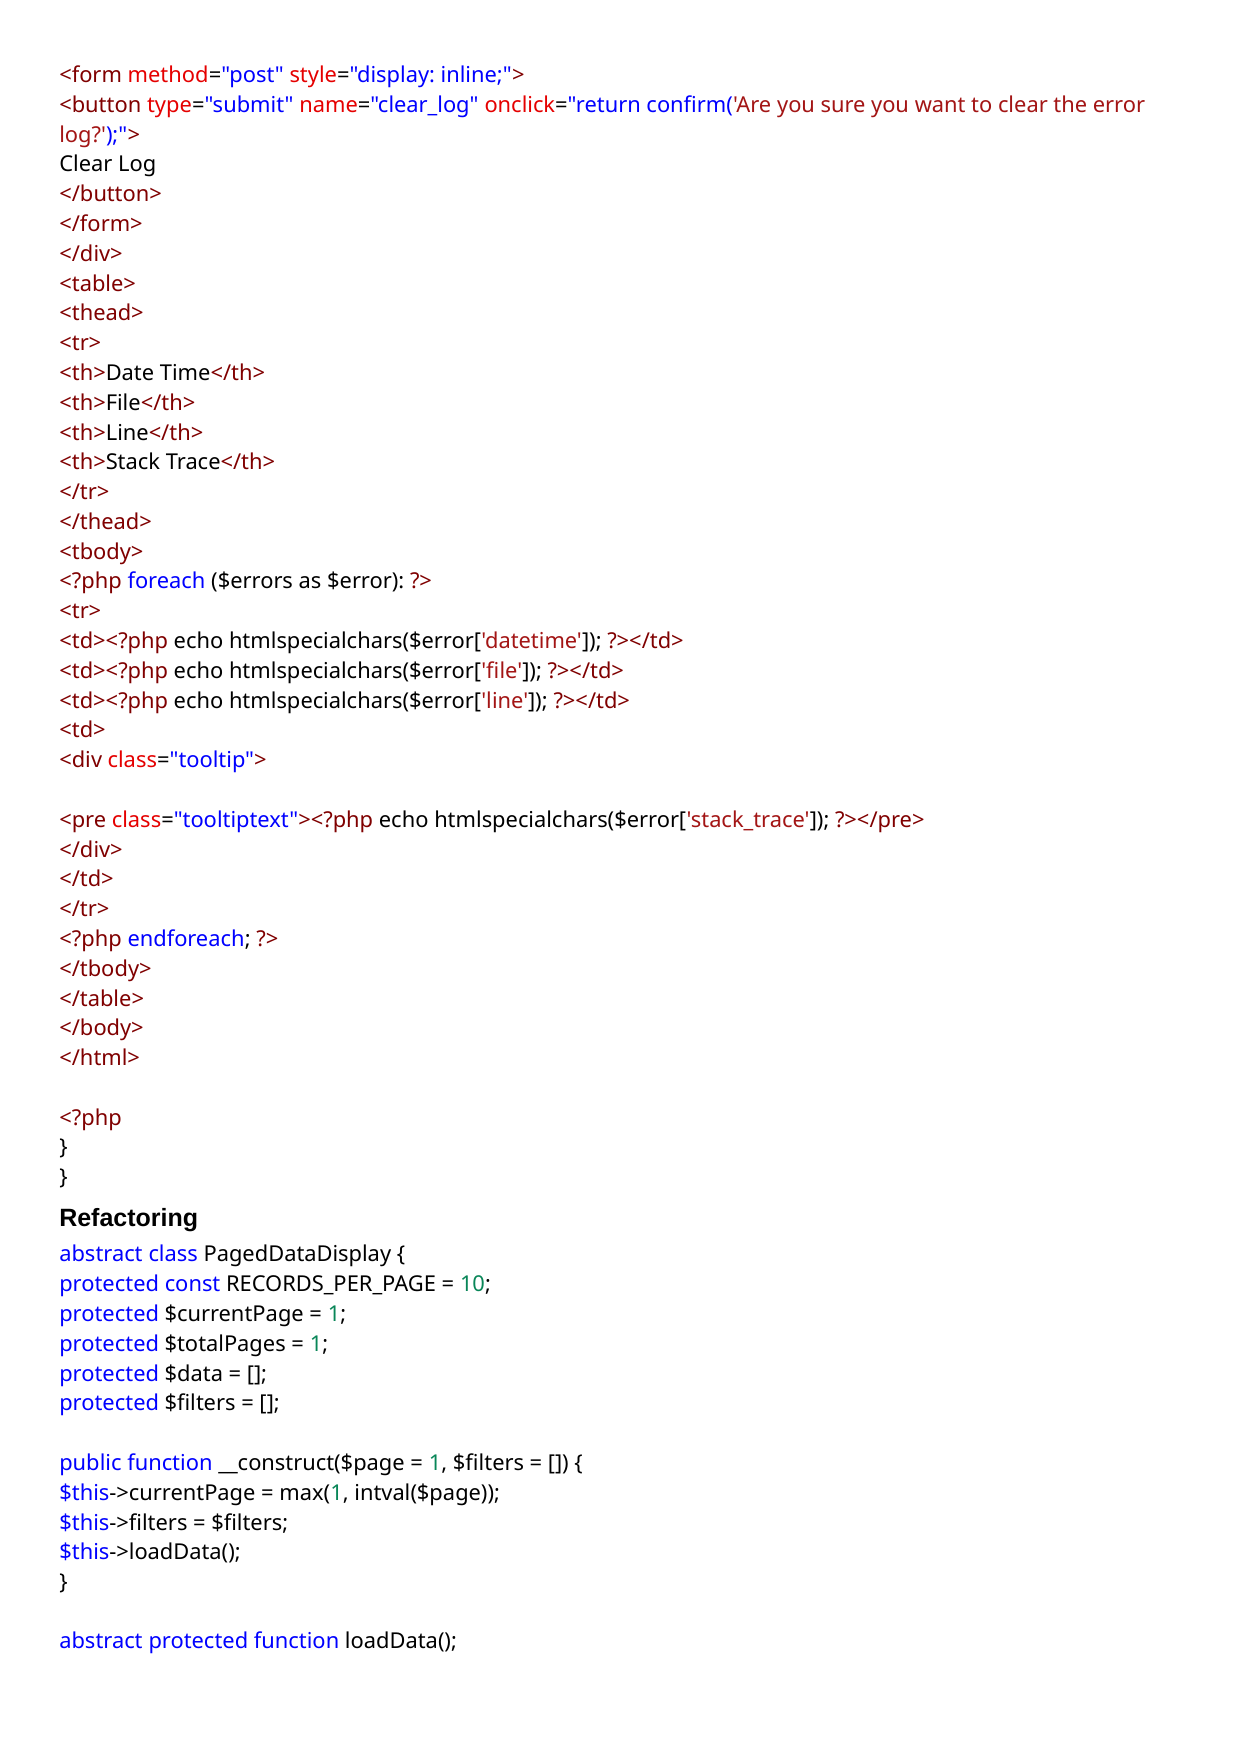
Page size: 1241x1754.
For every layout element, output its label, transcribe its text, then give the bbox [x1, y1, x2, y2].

text <form method="post" style="display: inline;"> [59, 59, 1181, 89]
text <tbody> [59, 536, 1181, 566]
text <td> [59, 714, 1181, 744]
text $this->filters = $filters; [59, 1506, 1181, 1536]
text public function __construct($page = 1, $filters = []) { [59, 1447, 1181, 1477]
text protected $filters = []; [59, 1387, 1181, 1417]
text <thead> [59, 297, 1181, 327]
text </tr> [59, 476, 1181, 506]
text <pre class="tooltiptext"><?php echo htmlspecialchars($error['stack_trace']); ?></pre> [59, 804, 1181, 833]
text <th>Line</th> [59, 417, 1181, 446]
text <td><?php echo htmlspecialchars($error['datetime']); ?></td> [59, 625, 1181, 655]
text </div> [59, 833, 1181, 863]
text } [59, 1566, 1181, 1596]
text protected $currentPage = 1; [59, 1298, 1181, 1328]
text } [59, 1161, 1181, 1191]
text <td><?php echo htmlspecialchars($error['line']); ?></td> [59, 685, 1181, 714]
text $this->currentPage = max(1, intval($page)); [59, 1477, 1181, 1506]
text </table> [59, 982, 1181, 1012]
text </form> [59, 208, 1181, 238]
text </html> [59, 1042, 1181, 1072]
text <?php [59, 1102, 1181, 1131]
text protected $totalPages = 1; [59, 1328, 1181, 1358]
text protected const RECORDS_PER_PAGE = 10; [59, 1268, 1181, 1298]
text </div> [59, 238, 1181, 268]
text <th>Date Time</th> [59, 357, 1181, 387]
text <th>File</th> [59, 387, 1181, 417]
subtitle Refactoring [59, 1203, 1181, 1232]
text $this->loadData(); [59, 1536, 1181, 1566]
text Clear Log [59, 148, 1181, 178]
text <?php endforeach; ?> [59, 923, 1181, 953]
text 📖 [59, 774, 1181, 804]
text <tr> [59, 595, 1181, 625]
text <table> [59, 268, 1181, 297]
text </tr> [59, 893, 1181, 923]
text <?php foreach ($errors as $error): ?> [59, 566, 1181, 595]
text <td><?php echo htmlspecialchars($error['file']); ?></td> [59, 655, 1181, 685]
text <tr> [59, 327, 1181, 357]
text protected $data = []; [59, 1358, 1181, 1387]
text } [59, 1131, 1181, 1161]
text </td> [59, 863, 1181, 893]
text </button> [59, 178, 1181, 208]
text </thead> [59, 506, 1181, 536]
text abstract class PagedDataDisplay { [59, 1238, 1181, 1268]
text <th>Stack Trace</th> [59, 446, 1181, 476]
text <div class="tooltip"> [59, 744, 1181, 774]
text </body> [59, 1012, 1181, 1042]
text </tbody> [59, 953, 1181, 982]
text abstract protected function loadData(); [59, 1626, 1181, 1655]
text <button type="submit" name="clear_log" onclick="return confirm('Are you sure you want to clear the error log?');"> [59, 89, 1181, 148]
